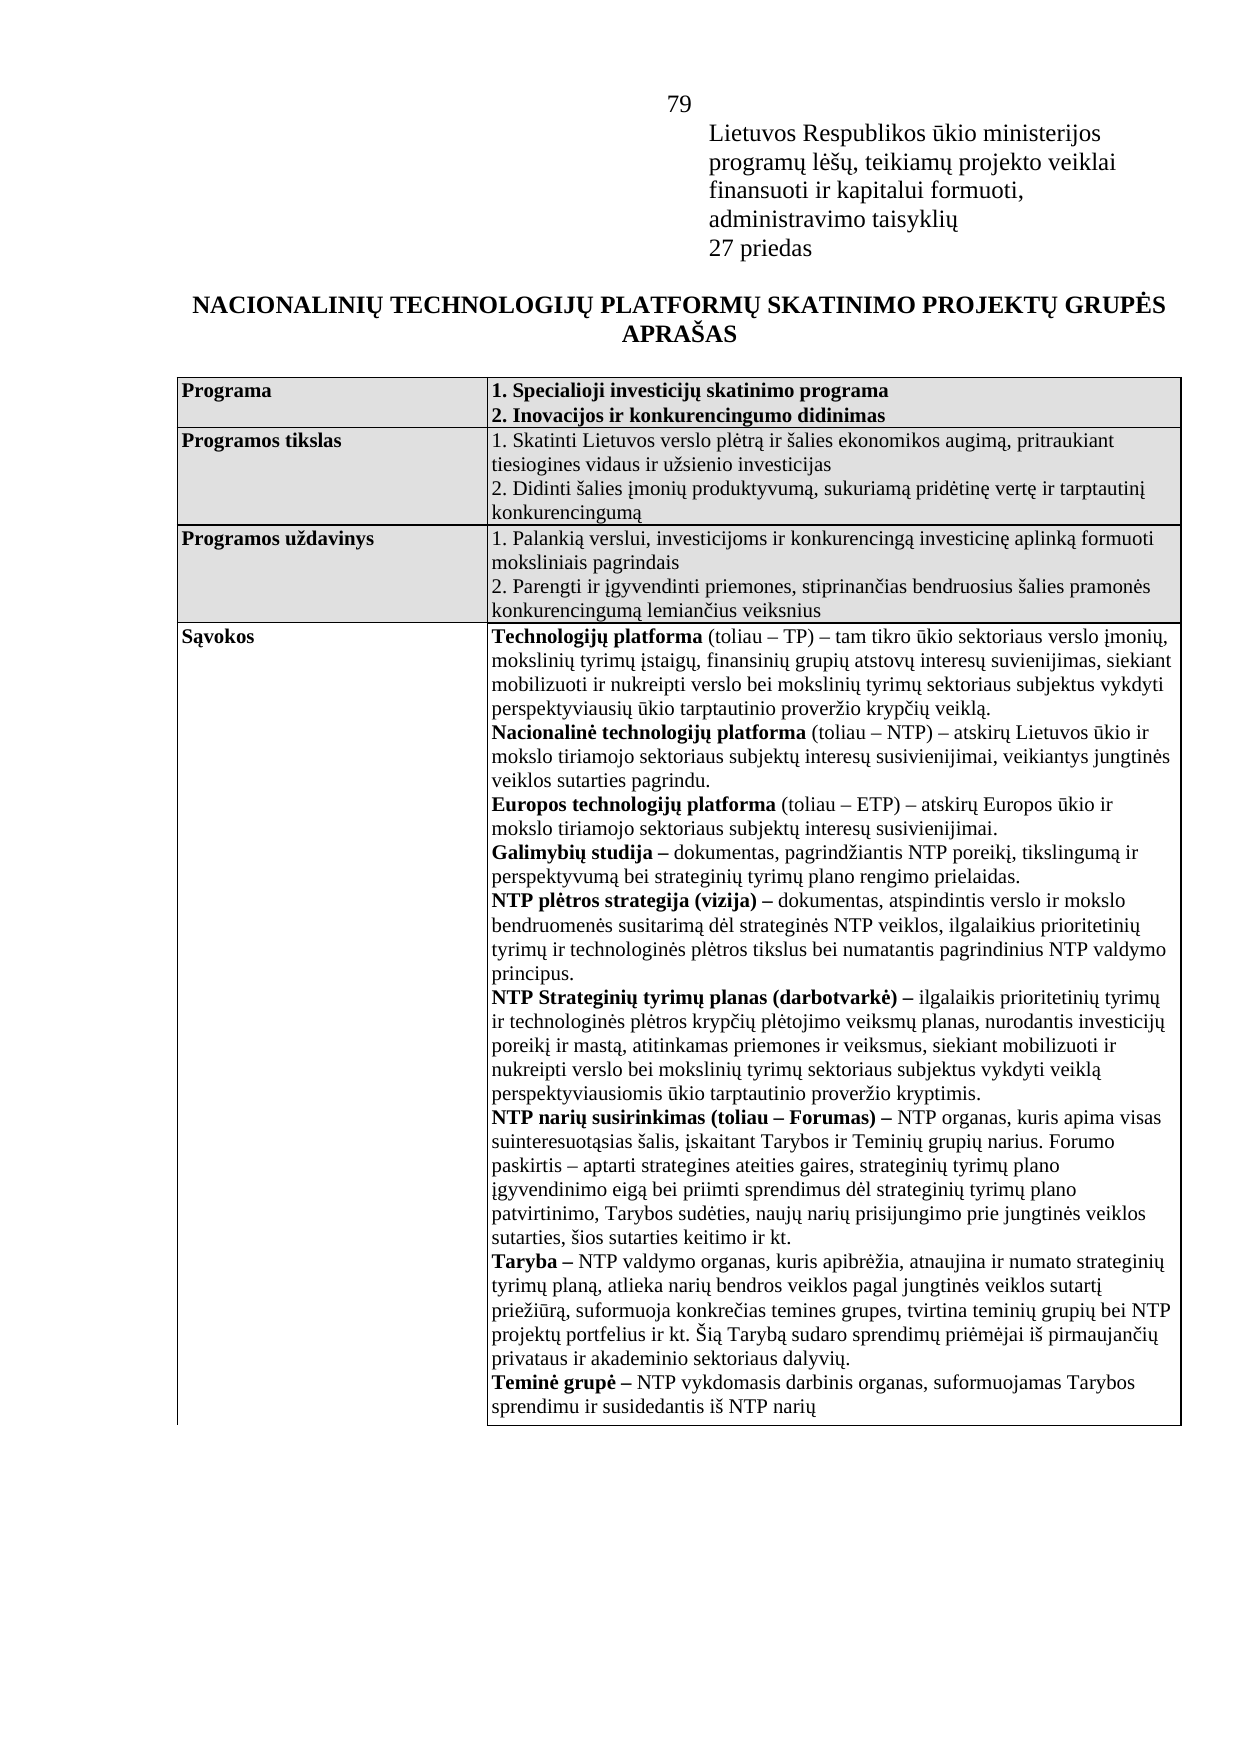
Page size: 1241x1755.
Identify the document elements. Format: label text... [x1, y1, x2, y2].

table_cell Programos tikslas [178, 428, 487, 524]
table_cell Programos uždavinys [178, 526, 487, 622]
text administravimo taisyklių [177, 204, 1181, 233]
table_header Programa [178, 378, 487, 427]
text NACIONALINIŲ TECHNOLOGIJŲ PLATFORMŲ SKATINIMO PROJEKTŲ GRUPĖS APRAŠAS [177, 291, 1181, 348]
table_cell Technologijų platforma (toliau – TP) – tam tikro ūkio sektoriaus verslo įmonių, mokslinių tyrimų įstaigų, finansinių grupių atstovų interesų suvienijimas, siekiant mobilizuoti ir nukreipti verslo bei mokslinių tyrimų sektoriaus subjektus vykdyti perspektyviausių ūkio tarptautinio proveržio krypčių veiklą. Nacionalinė technologijų platforma (toliau – NTP) – atskirų Lietuvos ūkio ir mokslo tiriamojo sektoriaus subjektų interesų susivienijimai, veikiantys jungtinės veiklos sutarties pagrindu. Europos technologijų platforma (toliau – ETP) – atskirų Europos ūkio ir mokslo tiriamojo sektoriaus subjektų interesų susivienijimai. Galimybių studija – dokumentas, pagrindžiantis NTP poreikį, tikslingumą ir perspektyvumą bei strateginių tyrimų plano rengimo prielaidas. NTP plėtros strategija (vizija) – dokumentas, atspindintis verslo ir mokslo bendruomenės susitarimą dėl strateginės NTP veiklos, ilgalaikius prioritetinių tyrimų ir technologinės plėtros tikslus bei numatantis pagrindinius NTP valdymo principus. NTP Strateginių tyrimų planas (darbotvarkė) – ilgalaikis prioritetinių tyrimų ir technologinės plėtros krypčių plėtojimo veiksmų planas, nurodantis investicijų poreikį ir mastą, atitinkamas priemones ir veiksmus, siekiant mobilizuoti ir nukreipti verslo bei mokslinių tyrimų sektoriaus subjektus vykdyti veiklą perspektyviausiomis ūkio tarptautinio proveržio kryptimis. NTP narių susirinkimas (toliau – Forumas) – NTP organas, kuris apima visas suinteresuotąsias šalis, įskaitant Tarybos ir Teminių grupių narius. Forumo paskirtis – aptarti strategines ateities gaires, strateginių tyrimų plano įgyvendinimo eigą bei priimti sprendimus dėl strateginių tyrimų plano patvirtinimo, Tarybos sudėties, naujų narių prisijungimo prie jungtinės veiklos sutarties, šios sutarties keitimo ir kt. Taryba – NTP valdymo organas, kuris apibrėžia, atnaujina ir numato strateginių tyrimų planą, atlieka narių bendros veiklos pagal jungtinės veiklos sutartį priežiūrą, suformuoja konkrečias temines grupes, tvirtina teminių grupių bei NTP projektų portfelius ir kt. Šią Tarybą sudaro sprendimų priėmėjai iš pirmaujančių privataus ir akademinio sektoriaus dalyvių. Teminė grupė – NTP vykdomasis darbinis organas, suformuojamas Tarybos sprendimu ir susidedantis iš NTP narių [488, 624, 1180, 1425]
text 27 priedas [177, 233, 1181, 262]
table_cell 1. Skatinti Lietuvos verslo plėtrą ir šalies ekonomikos augimą, pritraukiant tiesiogines vidaus ir užsienio investicijas 2. Didinti šalies įmonių produktyvumą, sukuriamą pridėtinę vertę ir tarptautinį konkurencingumą [488, 428, 1180, 524]
text Lietuvos Respublikos ūkio ministerijos [709, 118, 1181, 147]
text programų lėšų, teikiamų projekto veiklai [177, 147, 1181, 176]
table_header 1. Specialioji investicijų skatinimo programa 2. Inovacijos ir konkurencingumo didinimas [488, 378, 1180, 427]
table_cell Sąvokos [178, 623, 487, 1425]
text finansuoti ir kapitalui formuoti, [177, 176, 1181, 204]
table_cell 1. Palankią verslui, investicijoms ir konkurencingą investicinę aplinką formuoti moksliniais pagrindais 2. Parengti ir įgyvendinti priemones, stiprinančias bendruosius šalies pramonės konkurencingumą lemiančius veiksnius [488, 526, 1180, 622]
